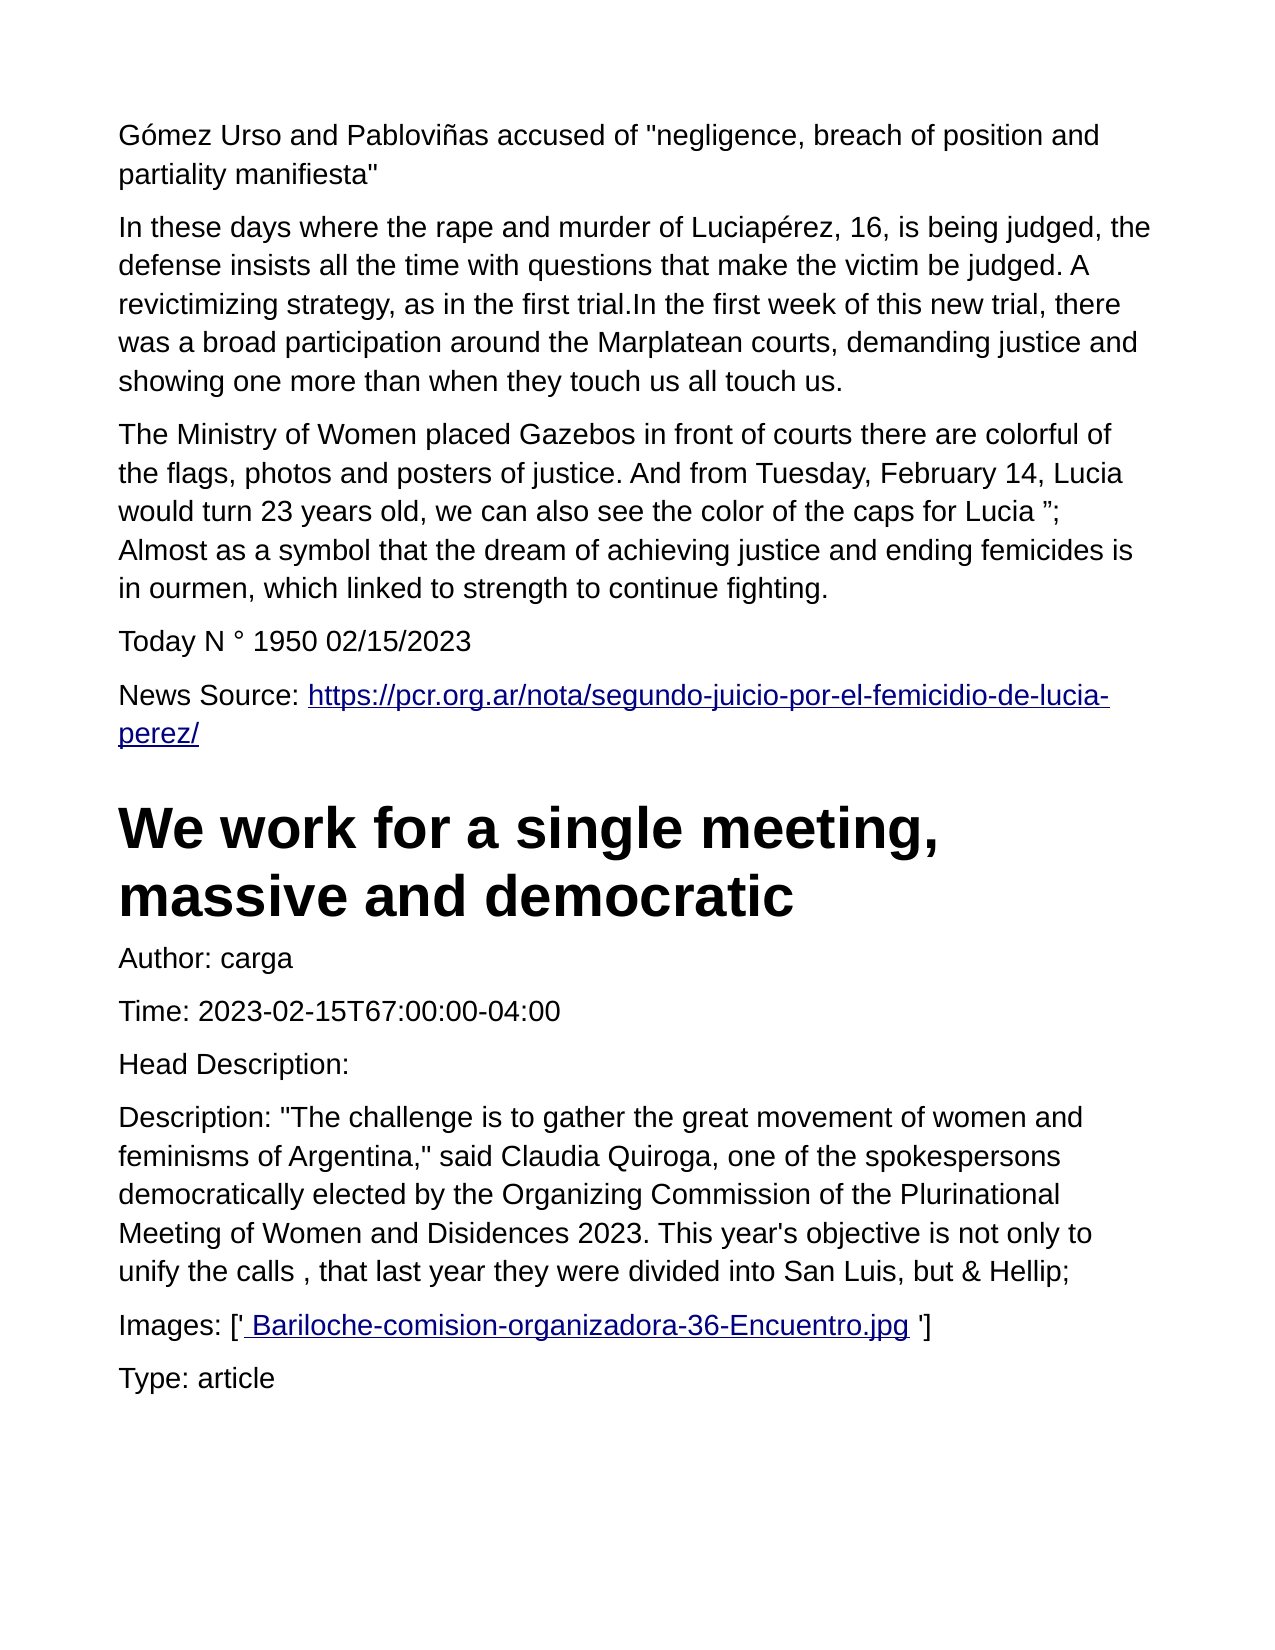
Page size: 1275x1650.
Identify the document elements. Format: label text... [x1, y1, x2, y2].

text The Ministry of Women placed Gazebos in front of courts there are colorful of the flags, photos and posters of justice. And from Tuesday, February 14, Lucia would turn 23 years old, we can also see the color of the caps for Lucia ”; Almost as a symbol that the dream of achieving justice and ending femicides is in ourmen, which linked to strength to continue fighting. [118, 417, 1157, 605]
text Author: carga [118, 941, 1157, 974]
text Today N ° 1950 02/15/2023 [118, 624, 1157, 658]
text Gómez Urso and Pabloviñas accused of "negligence, breach of position and partiality manifiesta" [118, 118, 1157, 190]
text Type: article [118, 1361, 1157, 1394]
text News Source: https://pcr.org.ar/nota/segundo-juicio-por-el-femicidio-de-lucia-perez/ [118, 677, 1157, 749]
text Description: "The challenge is to gather the great movement of women and feminisms of Argentina," said Claudia Quiroga, one of the spokespersons democratically elected by the Organizing Commission of the Plurinational Meeting of Women and Disidences 2023. This year's objective is not only to unify the calls , that last year they were divided into San Luis, but & Hellip; [118, 1100, 1157, 1288]
text In these days where the rape and murder of Luciapérez, 16, is being judged, the defense insists all the time with questions that make the victim be judged. A revictimizing strategy, as in the first trial.In the first week of this new trial, there was a broad participation around the Marplatean courts, demanding justice and showing one more than when they touch us all touch us. [118, 210, 1157, 397]
text Time: 2023-02-15T67:00:00-04:00 [118, 994, 1157, 1027]
subtitle We work for a single meeting, massive and democratic [118, 794, 1157, 928]
text Head Description: [118, 1047, 1157, 1081]
text Images: [' Bariloche-comision-organizadora-36-Encuentro.jpg '] [118, 1307, 1157, 1341]
